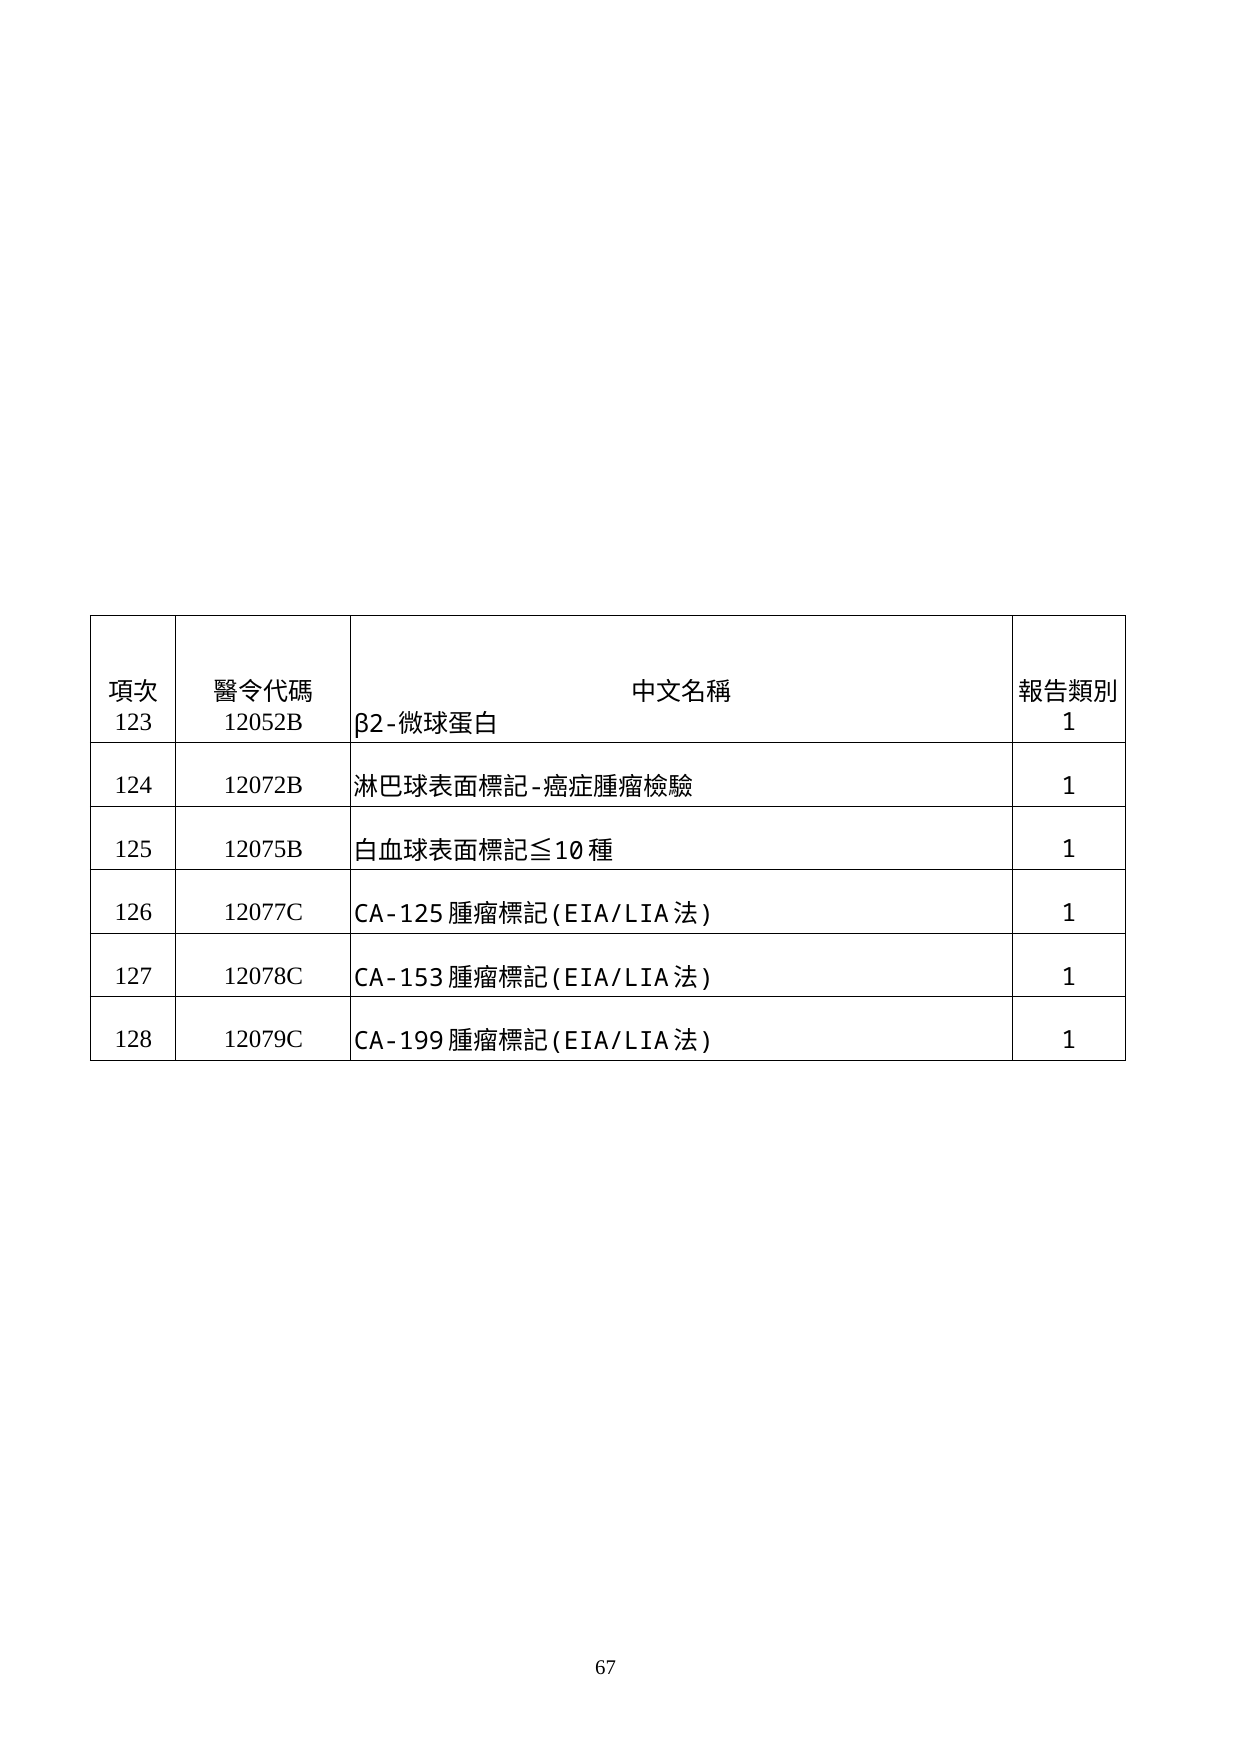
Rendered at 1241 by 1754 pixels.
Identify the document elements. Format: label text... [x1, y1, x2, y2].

table_cell 1 [1013, 743, 1125, 806]
table_cell 128 [91, 997, 175, 1060]
table_cell 12052B [176, 679, 350, 742]
table_cell 127 [91, 934, 175, 996]
table_cell 1 [1013, 807, 1125, 869]
table_cell CA-153腫瘤標記(EIA/LIA法) [351, 934, 1012, 996]
table_cell [1126, 933, 1240, 996]
table_cell 1 [1013, 997, 1125, 1060]
table_cell 12072B [176, 743, 350, 806]
table_header [1013, 616, 1125, 679]
table_cell CA-199腫瘤標記(EIA/LIA法) [351, 997, 1012, 1060]
table_cell CA-125腫瘤標記(EIA/LIA法) [351, 870, 1012, 933]
table_cell 12077C [176, 870, 350, 933]
table_cell [1126, 996, 1240, 1060]
table_cell 1 [1013, 934, 1125, 996]
table_cell 白血球表面標記≦10種 [351, 807, 1012, 869]
table_cell 126 [91, 870, 175, 933]
table_cell β2-微球蛋白 [351, 679, 1012, 742]
table_cell 12079C [176, 997, 350, 1060]
table_cell 1 [1013, 870, 1125, 933]
table_cell 124 [91, 743, 175, 806]
table_header [1126, 615, 1240, 678]
table_cell 123 [91, 679, 175, 742]
table_cell [1126, 742, 1240, 806]
table_cell 12078C [176, 934, 350, 996]
table_header [351, 616, 1012, 679]
table_cell [1126, 806, 1240, 869]
table_cell [1126, 679, 1240, 742]
table_header [176, 616, 350, 679]
table_cell [1126, 869, 1240, 933]
table_cell 淋巴球表面標記-癌症腫瘤檢驗 [351, 743, 1012, 806]
table_header [91, 616, 175, 679]
table_cell 1 [1013, 679, 1125, 742]
table_cell 125 [91, 807, 175, 869]
table_cell 12075B [176, 807, 350, 869]
